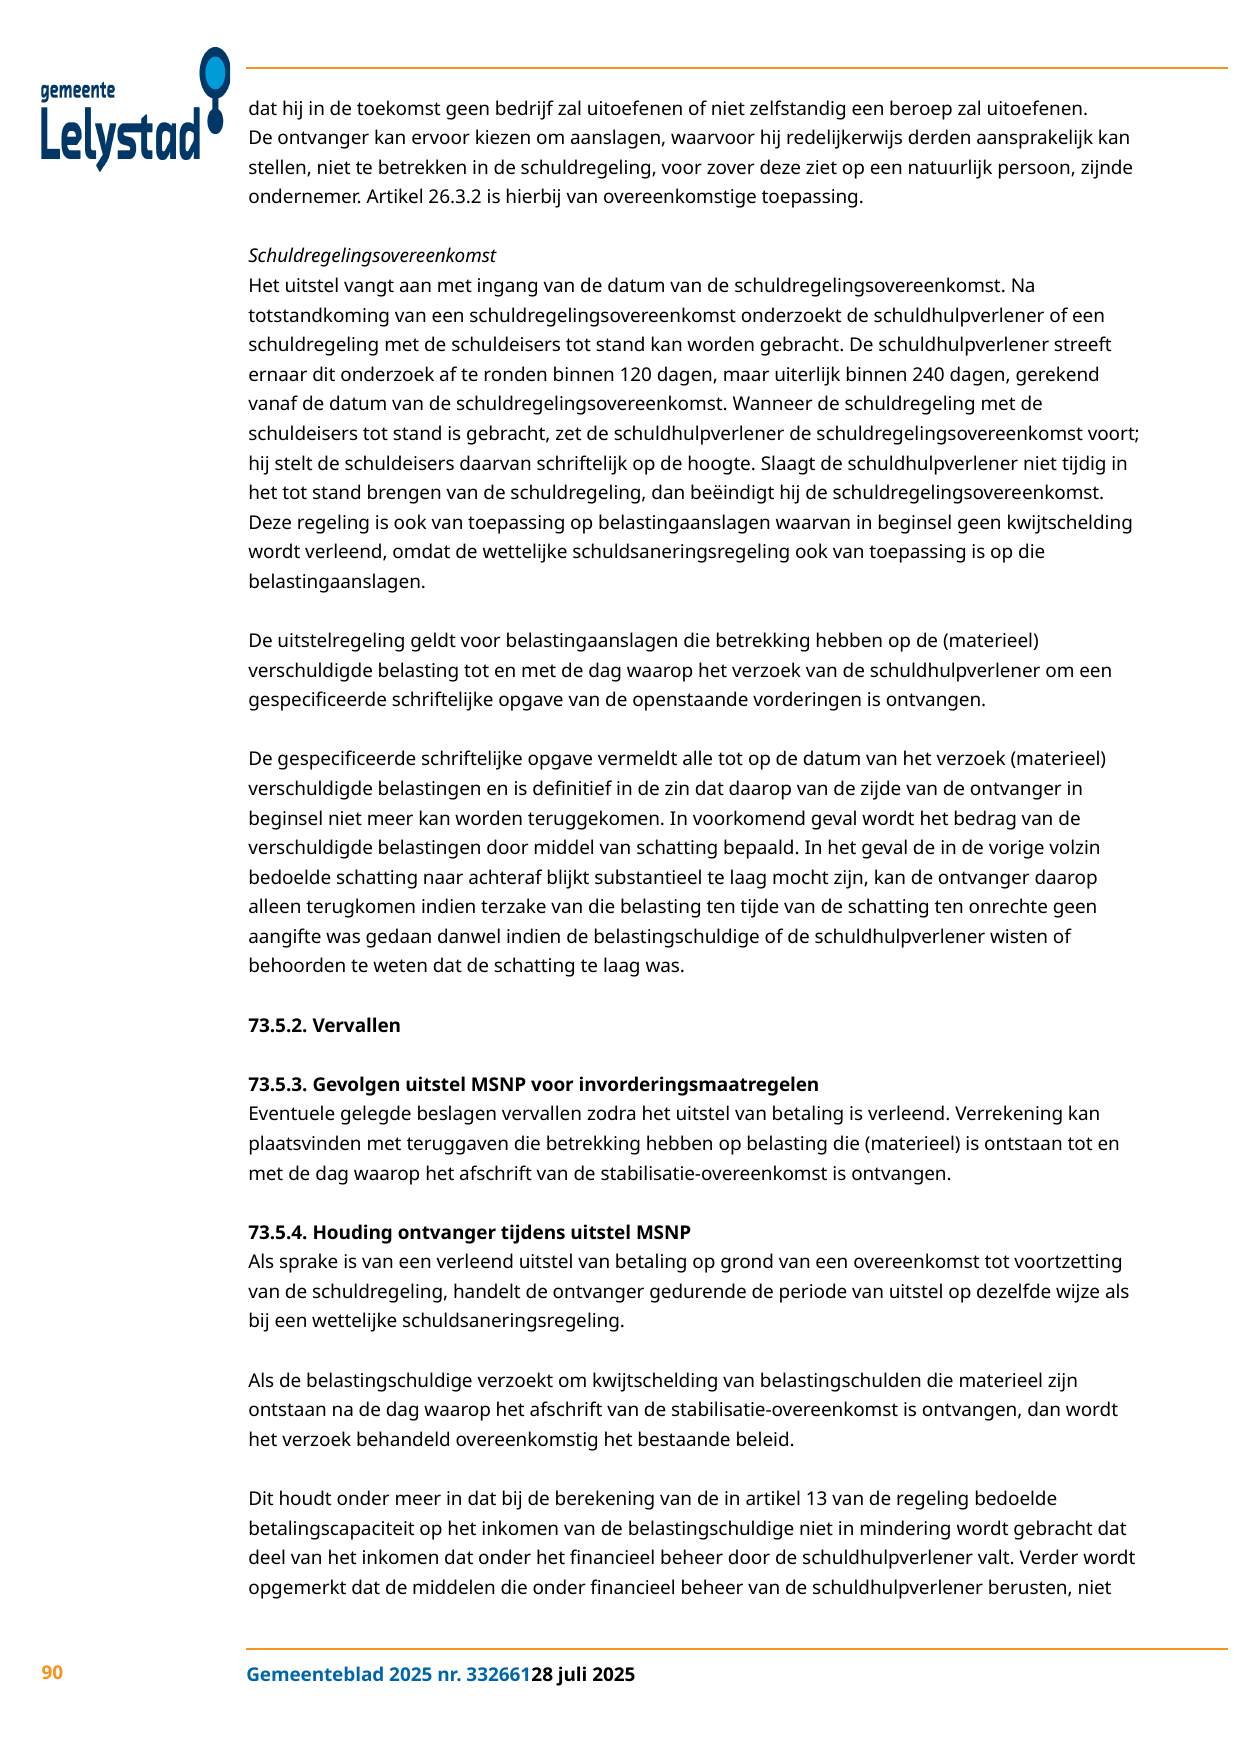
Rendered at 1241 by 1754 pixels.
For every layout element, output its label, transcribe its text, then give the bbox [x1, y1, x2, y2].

text De gespecificeerde schriftelijke opgave vermeldt alle tot op de datum van het verzoek (materieel) verschuldigde belastingen en is definitief in de zin dat daarop van de zijde van de ontvanger in beginsel niet meer kan worden teruggekomen. In voorkomend geval wordt het bedrag van de verschuldigde belastingen door middel van schatting bepaald. In het geval de in de vorige volzin bedoelde schatting naar achteraf blijkt substantieel te laag mocht zijn, kan de ontvanger daarop alleen terugkomen indien terzake van die belasting ten tijde van de schatting ten onrechte geen aangifte was gedaan danwel indien de belastingschuldige of de schuldhulpverlener wisten of behoorden te weten dat de schatting te laag was. [248, 746, 1152, 978]
text De ontvanger kan ervoor kiezen om aanslagen, waarvoor hij redelijkerwijs derden aansprakelijk kan stellen, niet te betrekken in de schuldregeling, voor zover deze ziet op een natuurlijk persoon, zijnde ondernemer. Artikel 26.3.2 is hierbij van overeenkomstige toepassing. [248, 124, 1152, 209]
text 73.5.4. Houding ontvanger tijdens uitstel MSNP [248, 1219, 1152, 1245]
text 73.5.3. Gevolgen uitstel MSNP voor invorderingsmaatregelen [248, 1071, 1152, 1097]
text Dit houdt onder meer in dat bij de berekening van de in artikel 13 van de regeling bedoelde betalingscapaciteit op het inkomen van de belastingschuldige niet in mindering wordt gebracht dat deel van het inkomen dat onder het financieel beheer door de schuldhulpverlener valt. Verder wordt opgemerkt dat de middelen die onder financieel beheer van de schuldhulpverlener berusten, niet [248, 1485, 1152, 1600]
text Schuldregelingsovereenkomst [248, 243, 1152, 268]
text Eventuele gelegde beslagen vervallen zodra het uitstel van betaling is verleend. Verrekening kan plaatsvinden met teruggaven die betrekking hebben op belasting die (materieel) is ontstaan tot en met de dag waarop het afschrift van de stabilisatie-overeenkomst is ontvangen. [248, 1101, 1152, 1186]
text dat hij in de toekomst geen bedrijf zal uitoefenen of niet zelfstandig een beroep zal uitoefenen. [248, 95, 1152, 121]
text Deze regeling is ook van toepassing op belastingaanslagen waarvan in beginsel geen kwijtschelding wordt verleend, omdat de wettelijke schuldsaneringsregeling ook van toepassing is op die belastingaanslagen. [248, 509, 1152, 594]
text Als sprake is van een verleend uitstel van betaling op grond van een overeenkomst tot voortzetting van de schuldregeling, handelt de ontvanger gedurende de periode van uitstel op dezelfde wijze als bij een wettelijke schuldsaneringsregeling. [248, 1248, 1152, 1333]
text De uitstelregeling geldt voor belastingaanslagen die betrekking hebben op de (materieel) verschuldigde belasting tot en met de dag waarop het verzoek van de schuldhulpverlener om een gespecificeerde schriftelijke opgave van de openstaande vorderingen is ontvangen. [248, 627, 1152, 712]
text Het uitstel vangt aan met ingang van de datum van de schuldregelingsovereenkomst. Na totstandkoming van een schuldregelingsovereenkomst onderzoekt de schuldhulpverlener of een schuldregeling met de schuldeisers tot stand kan worden gebracht. De schuldhulpverlener streeft ernaar dit onderzoek af te ronden binnen 120 dagen, maar uiterlijk binnen 240 dagen, gerekend vanaf de datum van de schuldregelingsovereenkomst. Wanneer de schuldregeling met de schuldeisers tot stand is gebracht, zet de schuldhulpverlener de schuldregelingsovereenkomst voort; hij stelt de schuldeisers daarvan schriftelijk op de hoogte. Slaagt de schuldhulpverlener niet tijdig in het tot stand brengen van de schuldregeling, dan beëindigt hij de schuldregelingsovereenkomst. [248, 272, 1152, 505]
text Als de belastingschuldige verzoekt om kwijtschelding van belastingschulden die materieel zijn ontstaan na de dag waarop het afschrift van de stabilisatie-overeenkomst is ontvangen, dan wordt het verzoek behandeld overeenkomstig het bestaande beleid. [248, 1367, 1152, 1452]
picture [41, 47, 231, 172]
text 73.5.2. Vervallen [248, 1012, 1152, 1038]
